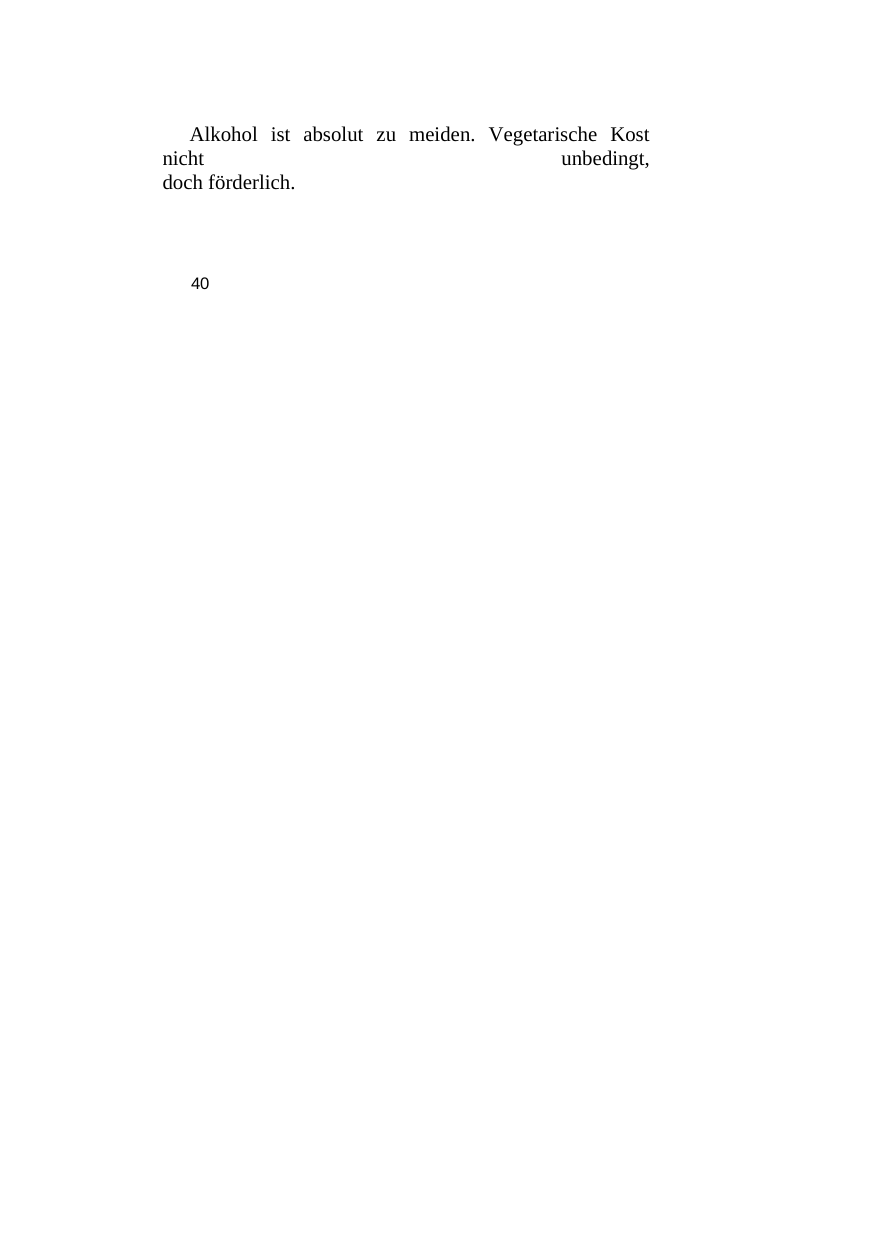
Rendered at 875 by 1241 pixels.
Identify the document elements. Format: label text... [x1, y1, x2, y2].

text Alkohol ist absolut zu meiden. Vegetarische Kost nicht unbedingt, doch förderlich. [162, 122, 650, 194]
text 40 [191, 273, 650, 293]
